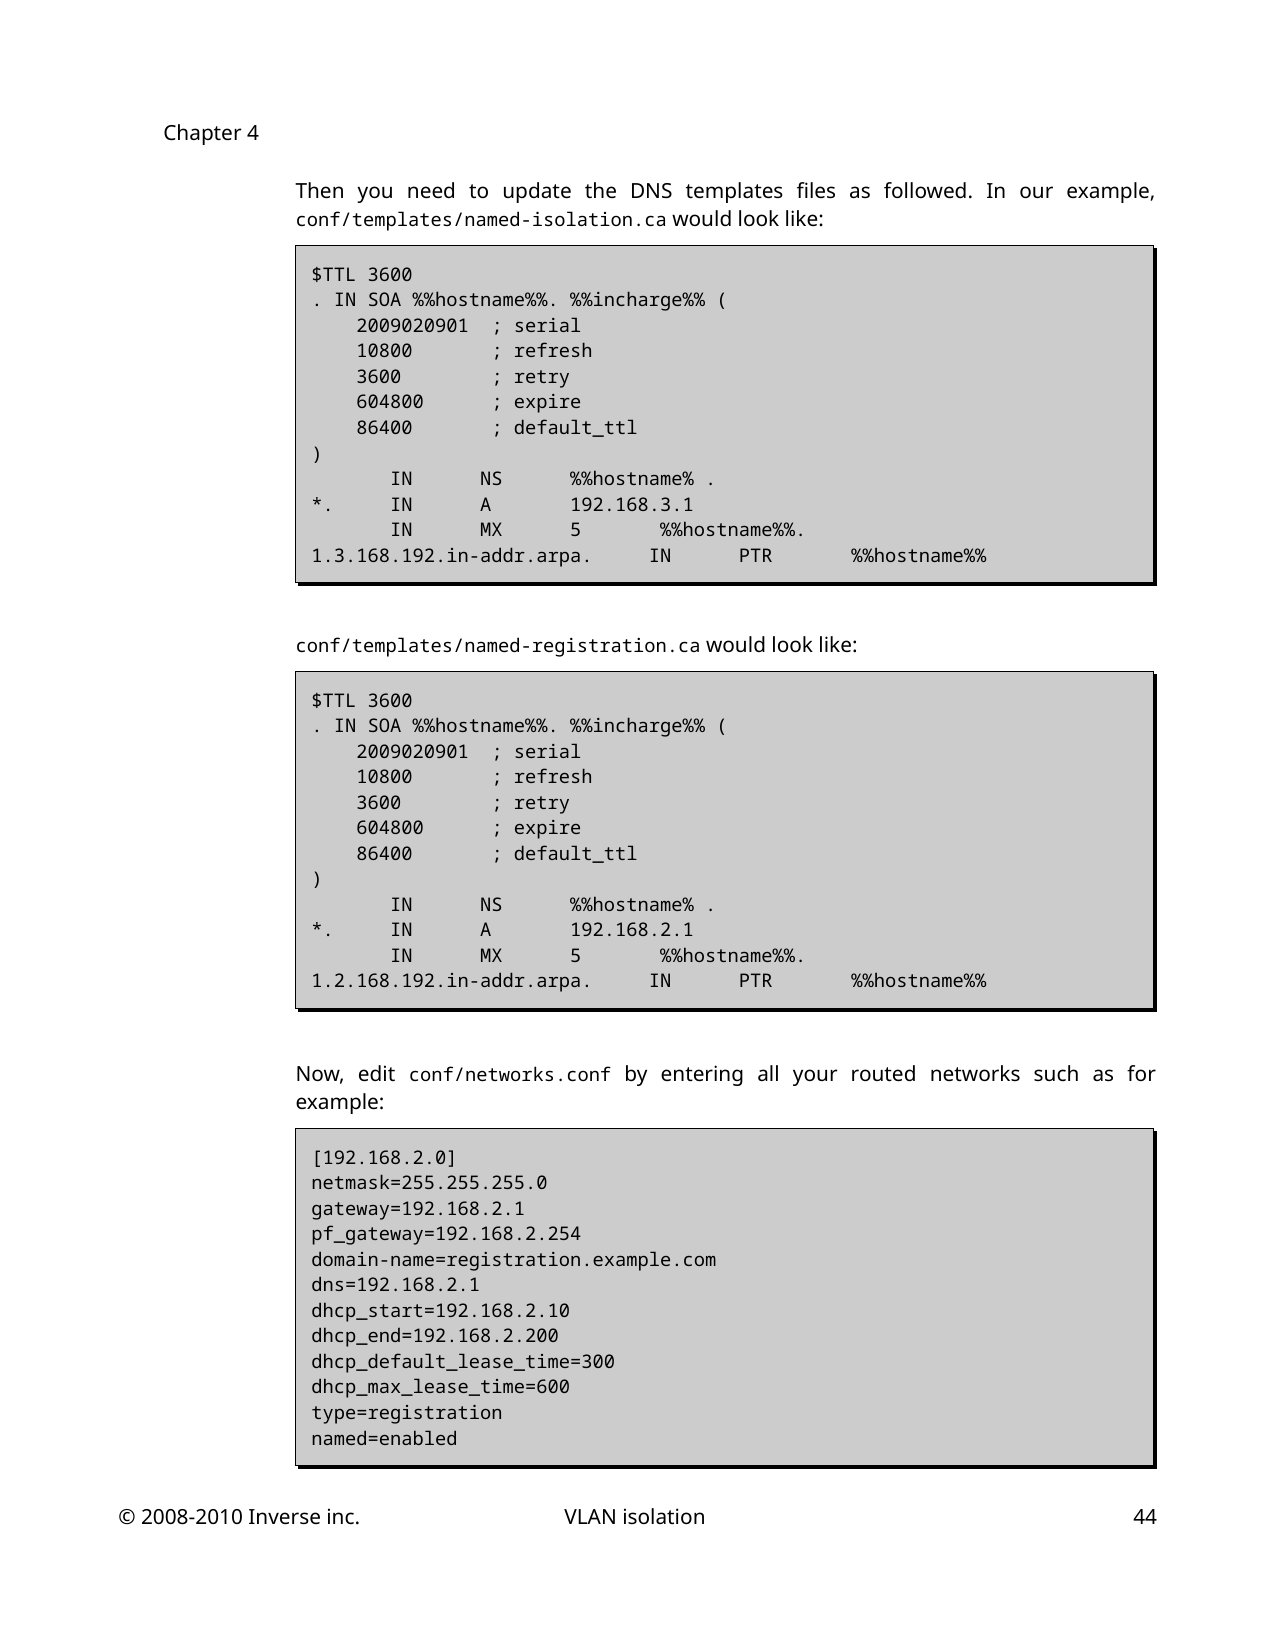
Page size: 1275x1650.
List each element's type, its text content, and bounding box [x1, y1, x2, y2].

text Now, edit conf/networks.conf by entering all your routed networks such as for example: [295, 1059, 1157, 1116]
text [192.168.2.0] netmask=255.255.255.0 gateway=192.168.2.1 pf_gateway=192.168.2.254 domain-name=registration.example.com dns=192.168.2.1 dhcp_start=192.168.2.10 dhcp_end=192.168.2.200 dhcp_default_lease_time=300 dhcp_max_lease_time=600 type=registration named=enabled [296, 1129, 1153, 1465]
text Then you need to update the DNS templates files as followed. In our example, conf/templates/named-isolation.ca would look like: [295, 176, 1157, 233]
text $TTL 3600 . IN SOA %%hostname%%. %%incharge%% ( 2009020901 ; serial 10800 ; refresh 3600 ; retry 604800 ; expire 86400 ; default_ttl ) IN NS %%hostname% . *. IN A 192.168.2.1 IN MX 5 %%hostname%%. 1.2.168.192.in-addr.arpa. IN PTR %%hostname%% [296, 672, 1153, 1008]
text conf/templates/named-registration.ca would look like: [295, 630, 1157, 659]
text $TTL 3600 . IN SOA %%hostname%%. %%incharge%% ( 2009020901 ; serial 10800 ; refresh 3600 ; retry 604800 ; expire 86400 ; default_ttl ) IN NS %%hostname% . *. IN A 192.168.3.1 IN MX 5 %%hostname%%. 1.3.168.192.in-addr.arpa. IN PTR %%hostname%% [296, 246, 1153, 582]
